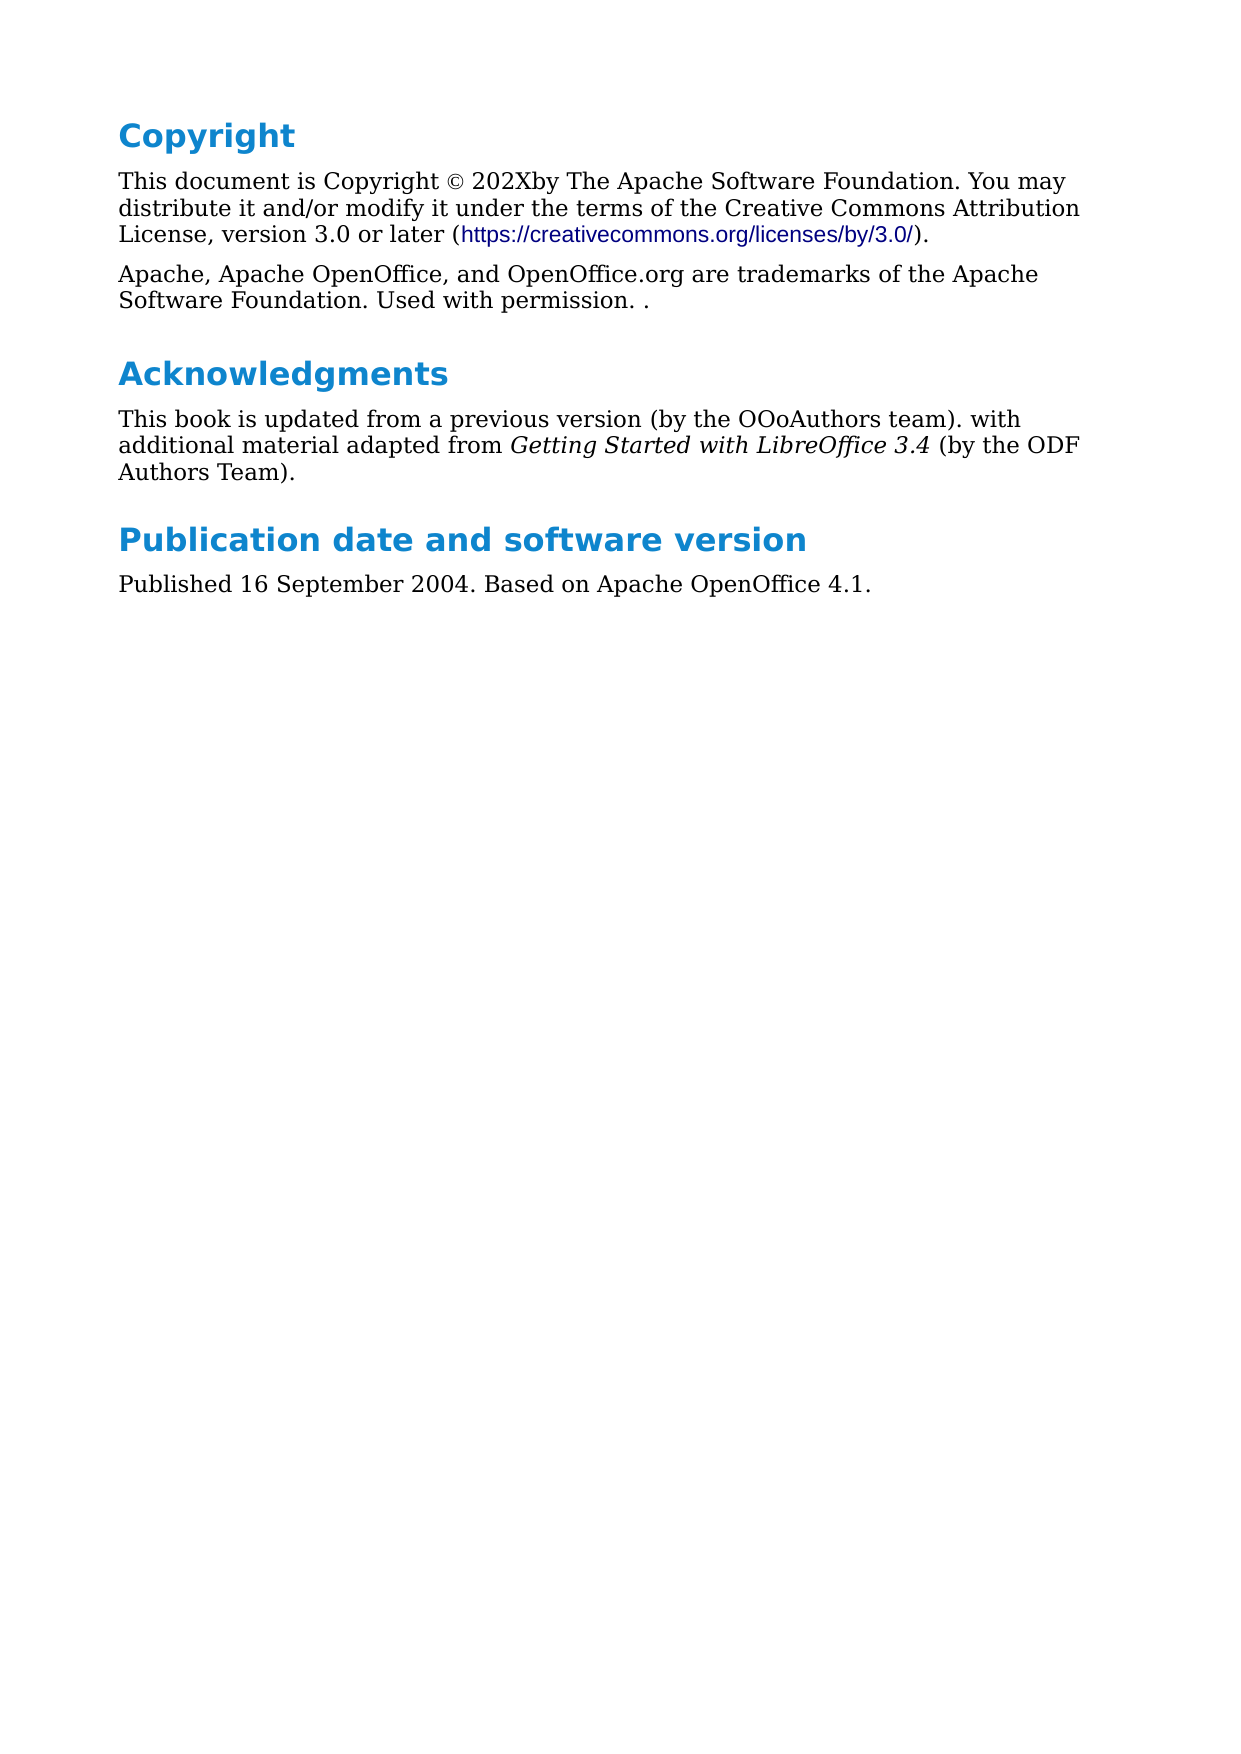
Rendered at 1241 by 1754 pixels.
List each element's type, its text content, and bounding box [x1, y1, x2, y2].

list This book is updated from a previous version (by the OOoAuthors team). with additional material adapted from Getting Started with LibreOffice 3.4 (by the ODF Authors Team). [118, 406, 1122, 486]
text Published 16 September 2004. Based on Apache OpenOffice 4.1. [118, 572, 1122, 598]
text Copyright [118, 118, 1122, 156]
text Apache, Apache OpenOffice, and OpenOffice.org are trademarks of the Apache Software Foundation. Used with permission. . [118, 261, 1122, 314]
text This document is Copyright © 202Xby The Apache Software Foundation. You may distribute it and/or modify it under the terms of the Creative Commons Attribution License, version 3.0 or later (https://creativecommons.org/licenses/by/3.0/). [118, 168, 1122, 248]
text Publication date and software version [118, 522, 1122, 559]
text Acknowledgments [118, 356, 1122, 393]
